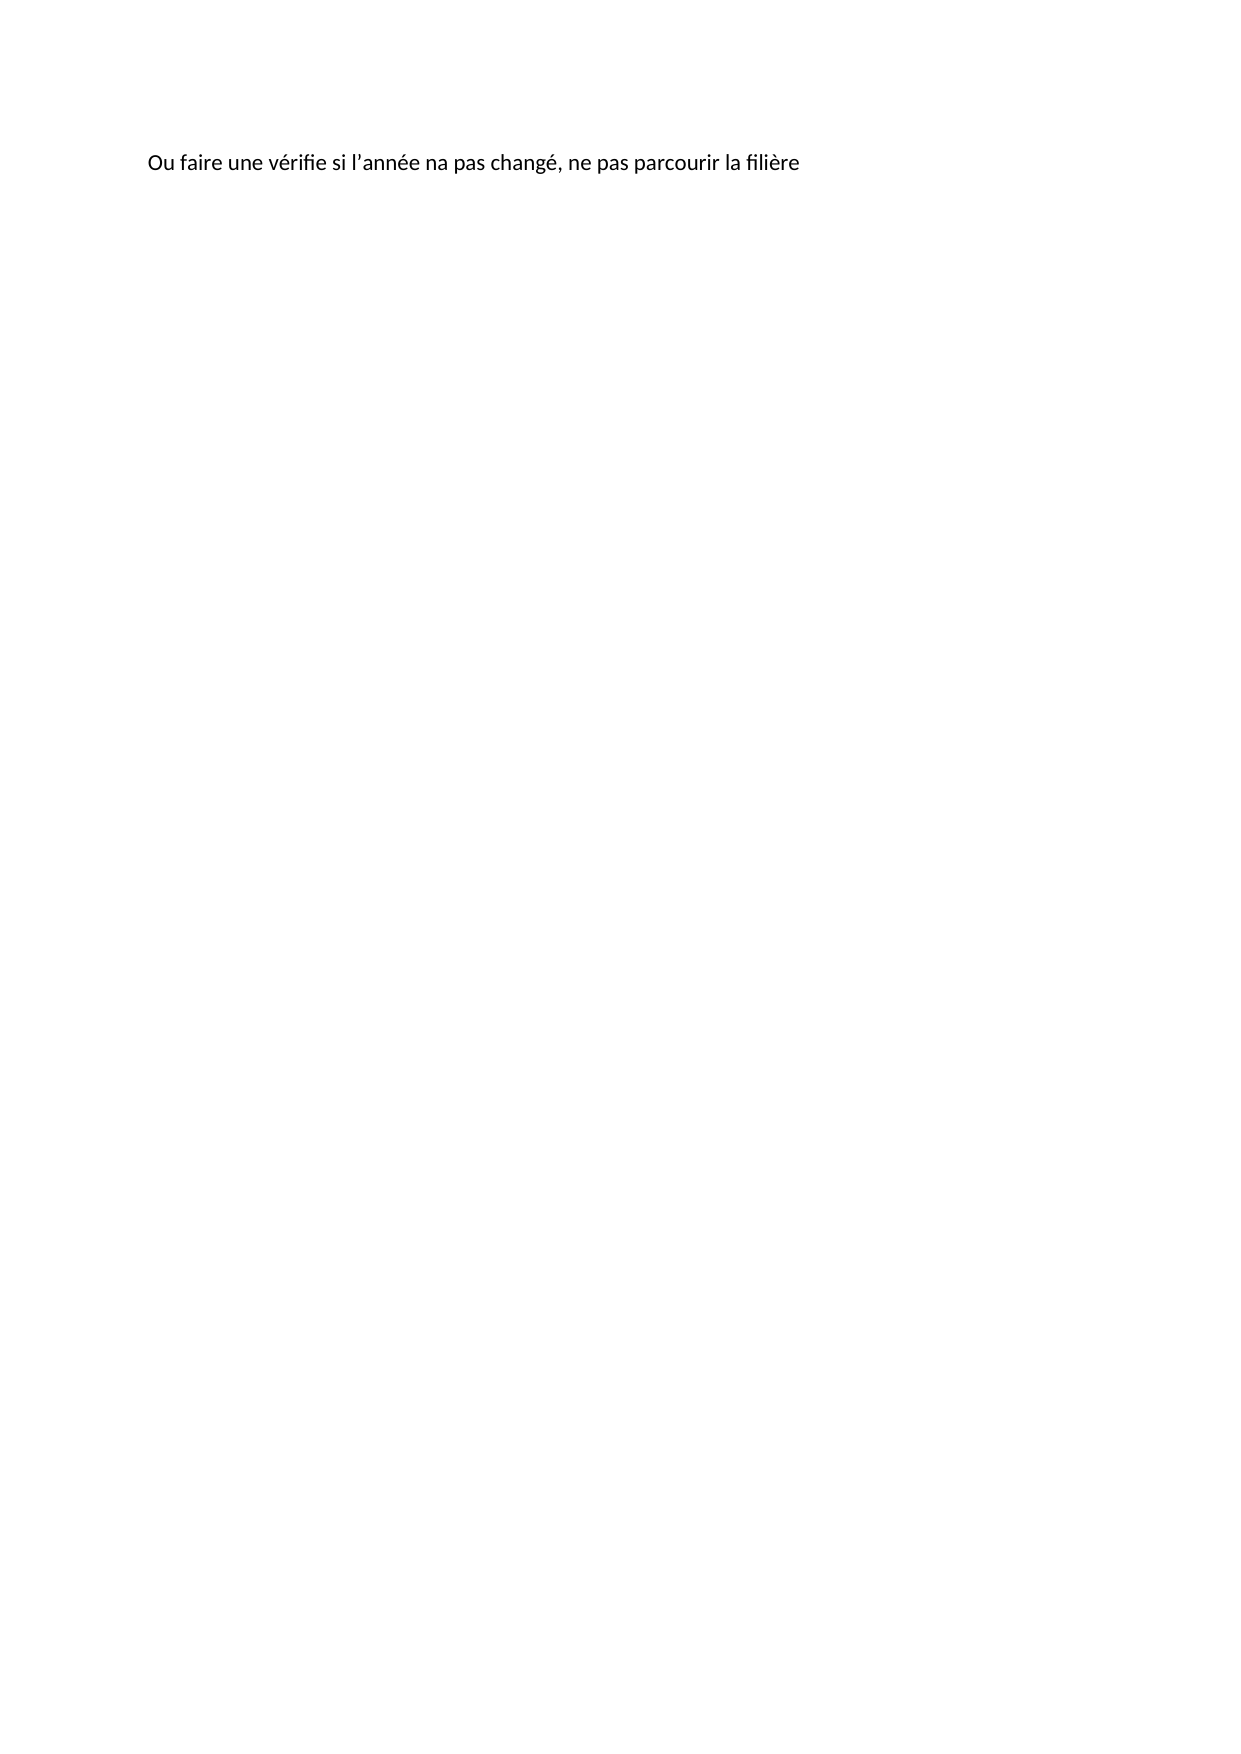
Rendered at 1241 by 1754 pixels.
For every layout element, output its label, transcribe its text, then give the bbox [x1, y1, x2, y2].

text Ou faire une vérifie si l’année na pas changé, ne pas parcourir la filière [148, 148, 1093, 176]
